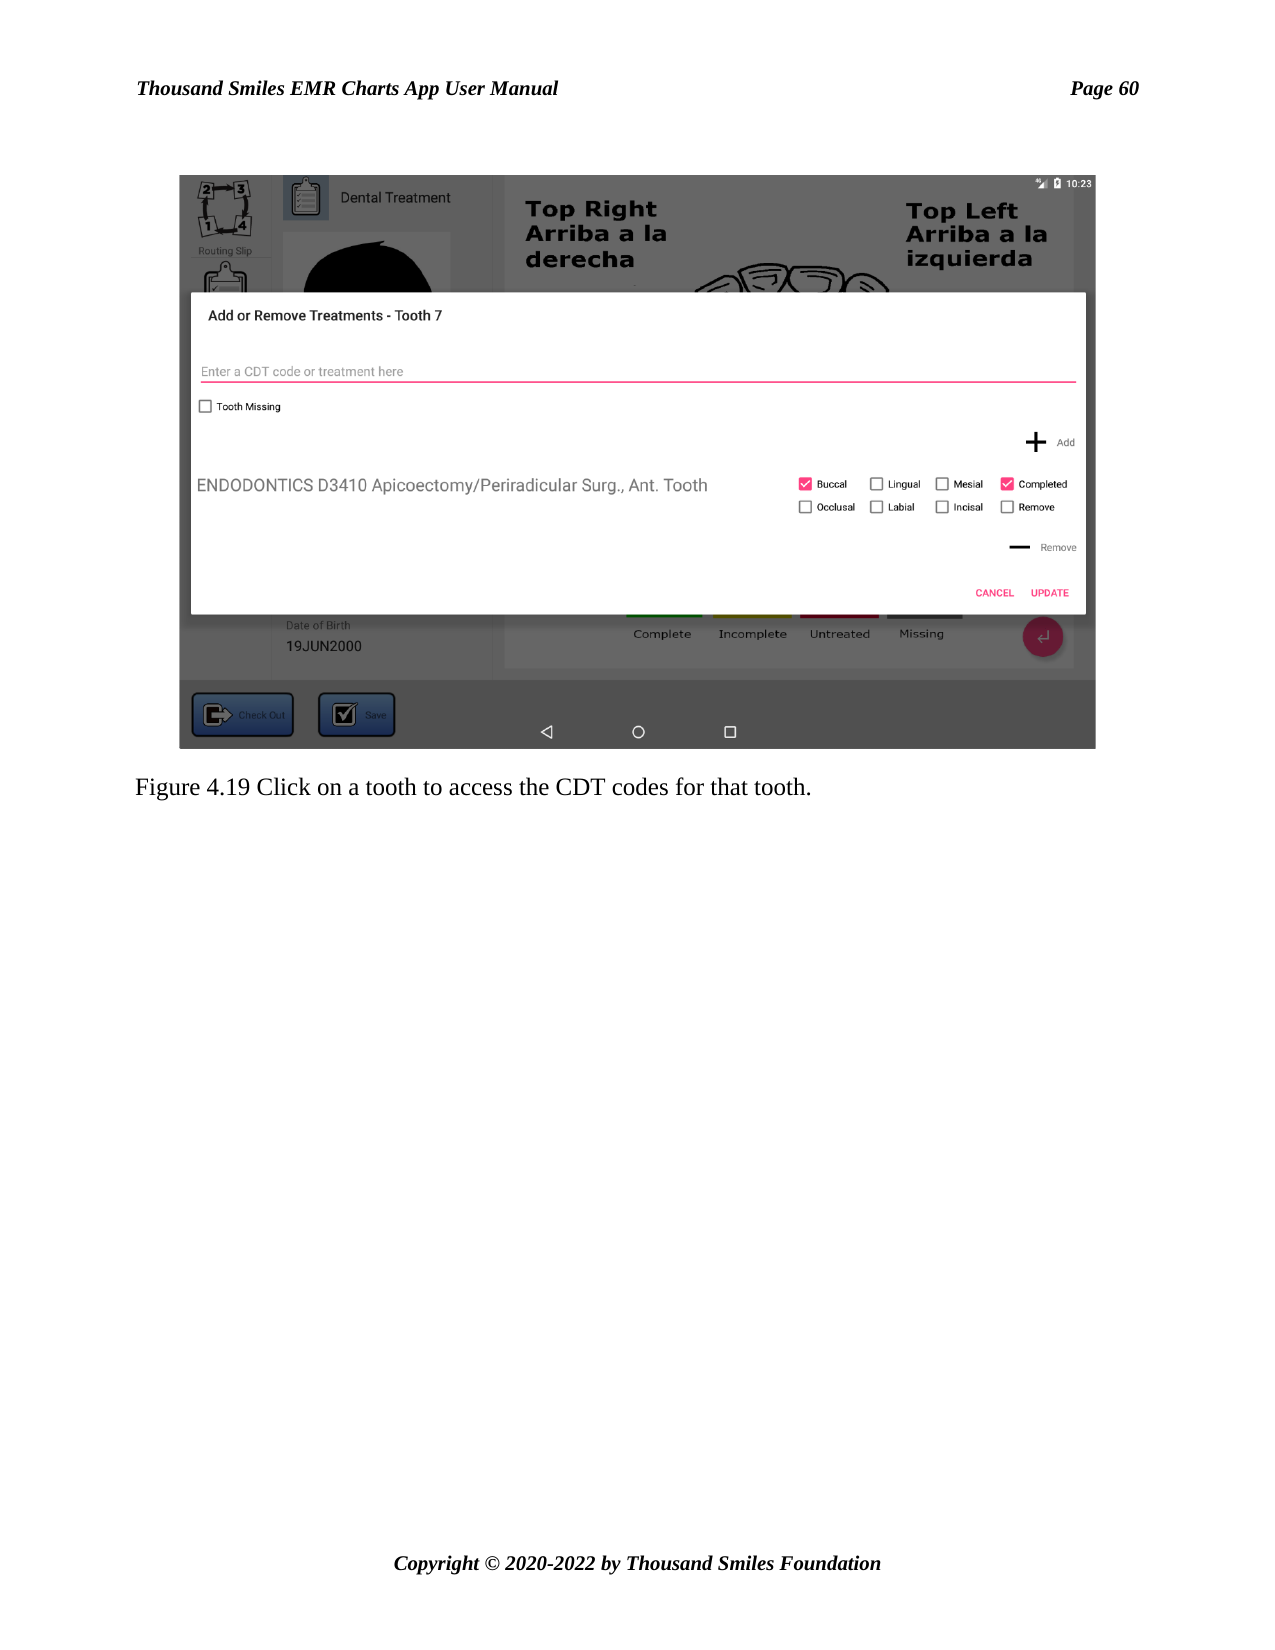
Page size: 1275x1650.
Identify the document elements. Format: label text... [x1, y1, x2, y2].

text Figure 4.19 Click on a tooth to access the CDT codes for that tooth. [135, 775, 1140, 800]
picture [179, 175, 1096, 749]
